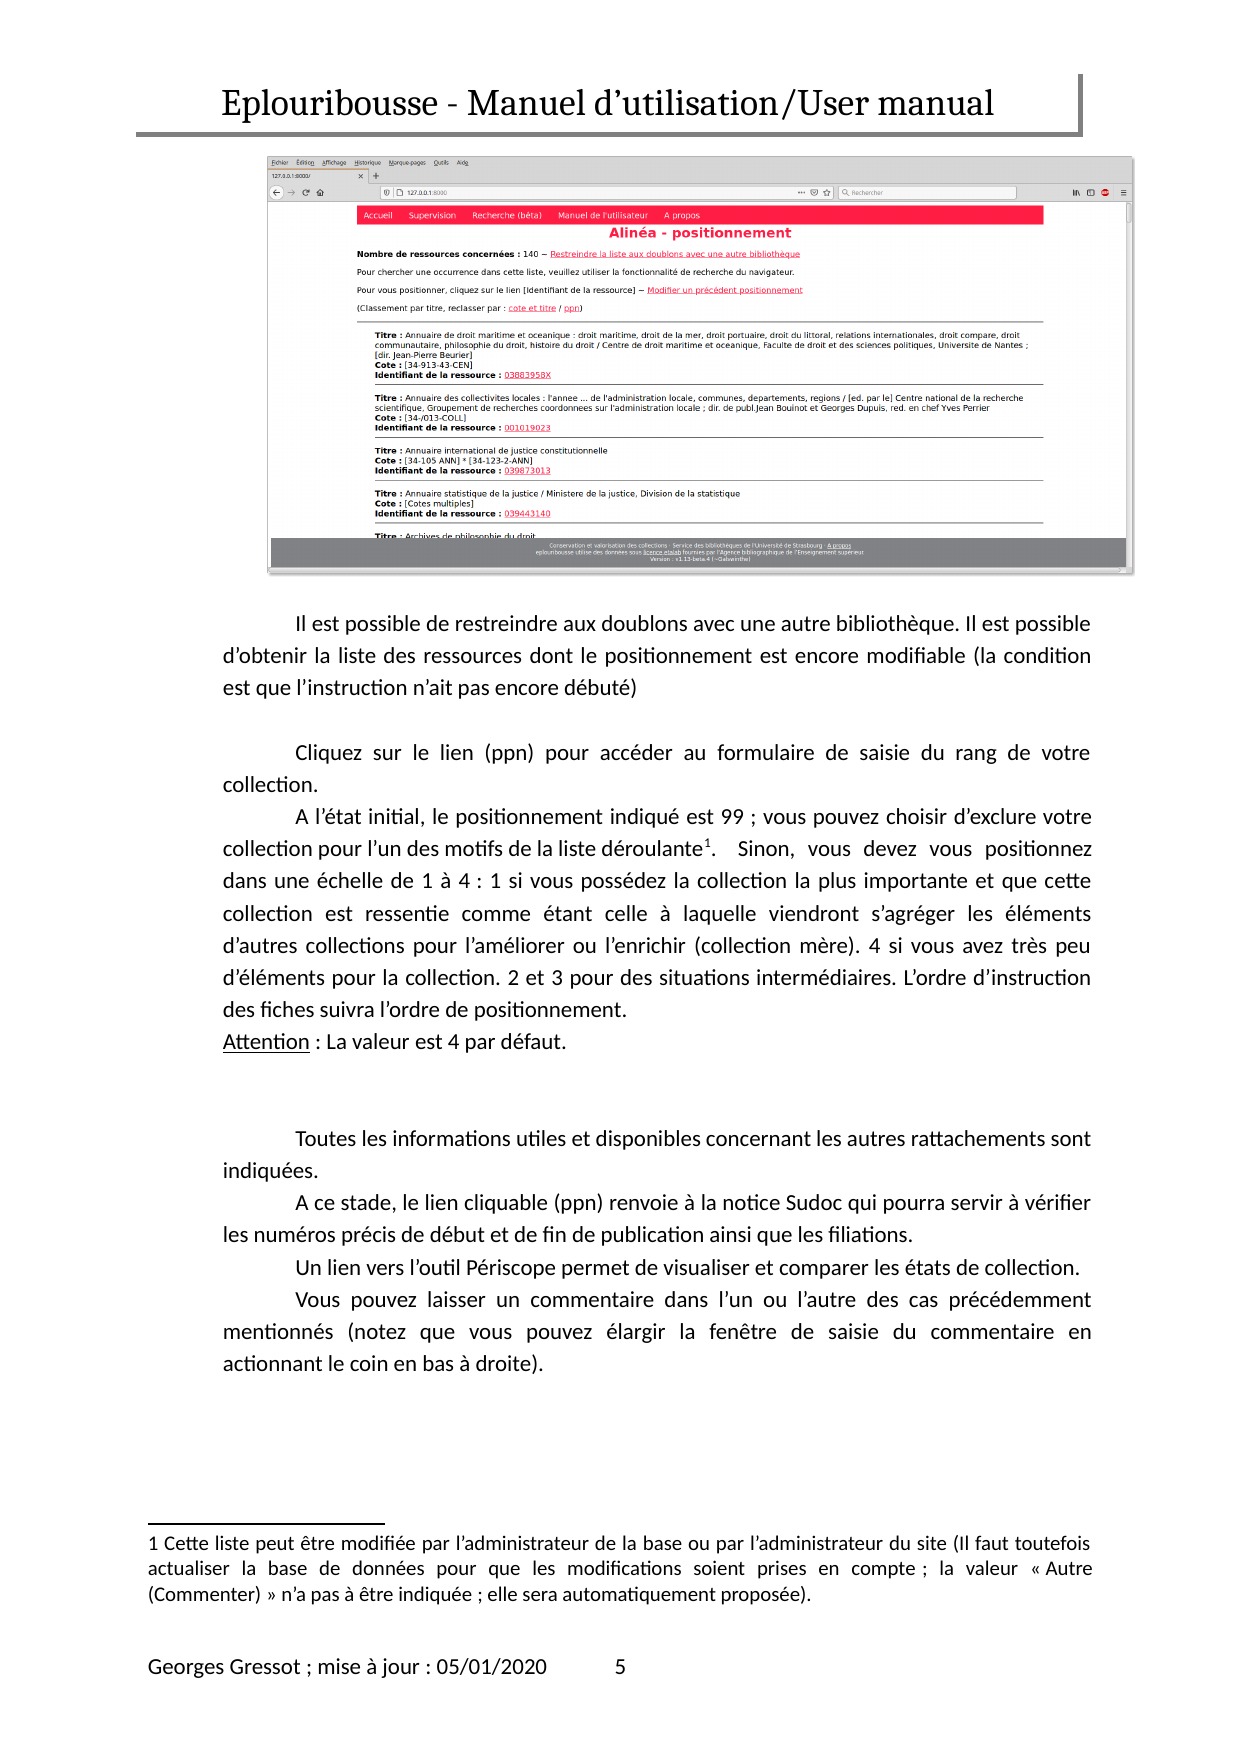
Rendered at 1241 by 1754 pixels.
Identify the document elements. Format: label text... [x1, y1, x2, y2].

text Cette liste peut être modifiée par l’administrateur de la base ou par l’administrateur du site (Il faut toutefois actualiser la base de données pour que les modifications soient prises en compte ; la valeur « Autre (Commenter) » n’a pas à être indiquée ; elle sera automatiquement proposée). [148, 1530, 1093, 1606]
list Cliquez sur le lien (ppn) pour accéder au formulaire de saisie du rang de votre collection. [223, 738, 1093, 798]
list A ce stade, le lien cliquable (ppn) renvoie à la notice Sudoc qui pourra servir à vérifier les numéros précis de début et de fin de publication ainsi que les filiations. [223, 1188, 1093, 1249]
picture [265, 155, 1135, 577]
list Attention : La valeur est 4 par défaut. [223, 1027, 1093, 1056]
list Un lien vers l’outil Périscope permet de visualiser et comparer les états de collection. [223, 1253, 1093, 1281]
list A l’état initial, le positionnement indiqué est 99 ; vous pouvez choisir d’exclure votre collection pour l’un des motifs de la liste déroulante. Sinon, vous devez vous positionnez dans une échelle de 1 à 4 : 1 si vous possédez la collection la plus importante et que cette collection est ressentie comme étant celle à laquelle viendront s’agréger les éléments d’autres collections pour l’améliorer ou l’enrichir (collection mère). 4 si vous avez très peu d’éléments pour la collection. 2 et 3 pour des situations intermédiaires. L’ordre d’instruction des fiches suivra l’ordre de positionnement. [223, 802, 1093, 1023]
list Toutes les informations utiles et disponibles concernant les autres rattachements sont indiquées. [223, 1124, 1093, 1184]
list Vous pouvez laisser un commentaire dans l’un ou l’autre des cas précédemment mentionnés (notez que vous pouvez élargir la fenêtre de saisie du commentaire en actionnant le coin en bas à droite). [223, 1285, 1093, 1377]
list Il est possible de restreindre aux doublons avec une autre bibliothèque. Il est possible d’obtenir la liste des ressources dont le positionnement est encore modifiable (la condition est que l’instruction n’ait pas encore débuté) [223, 609, 1093, 701]
